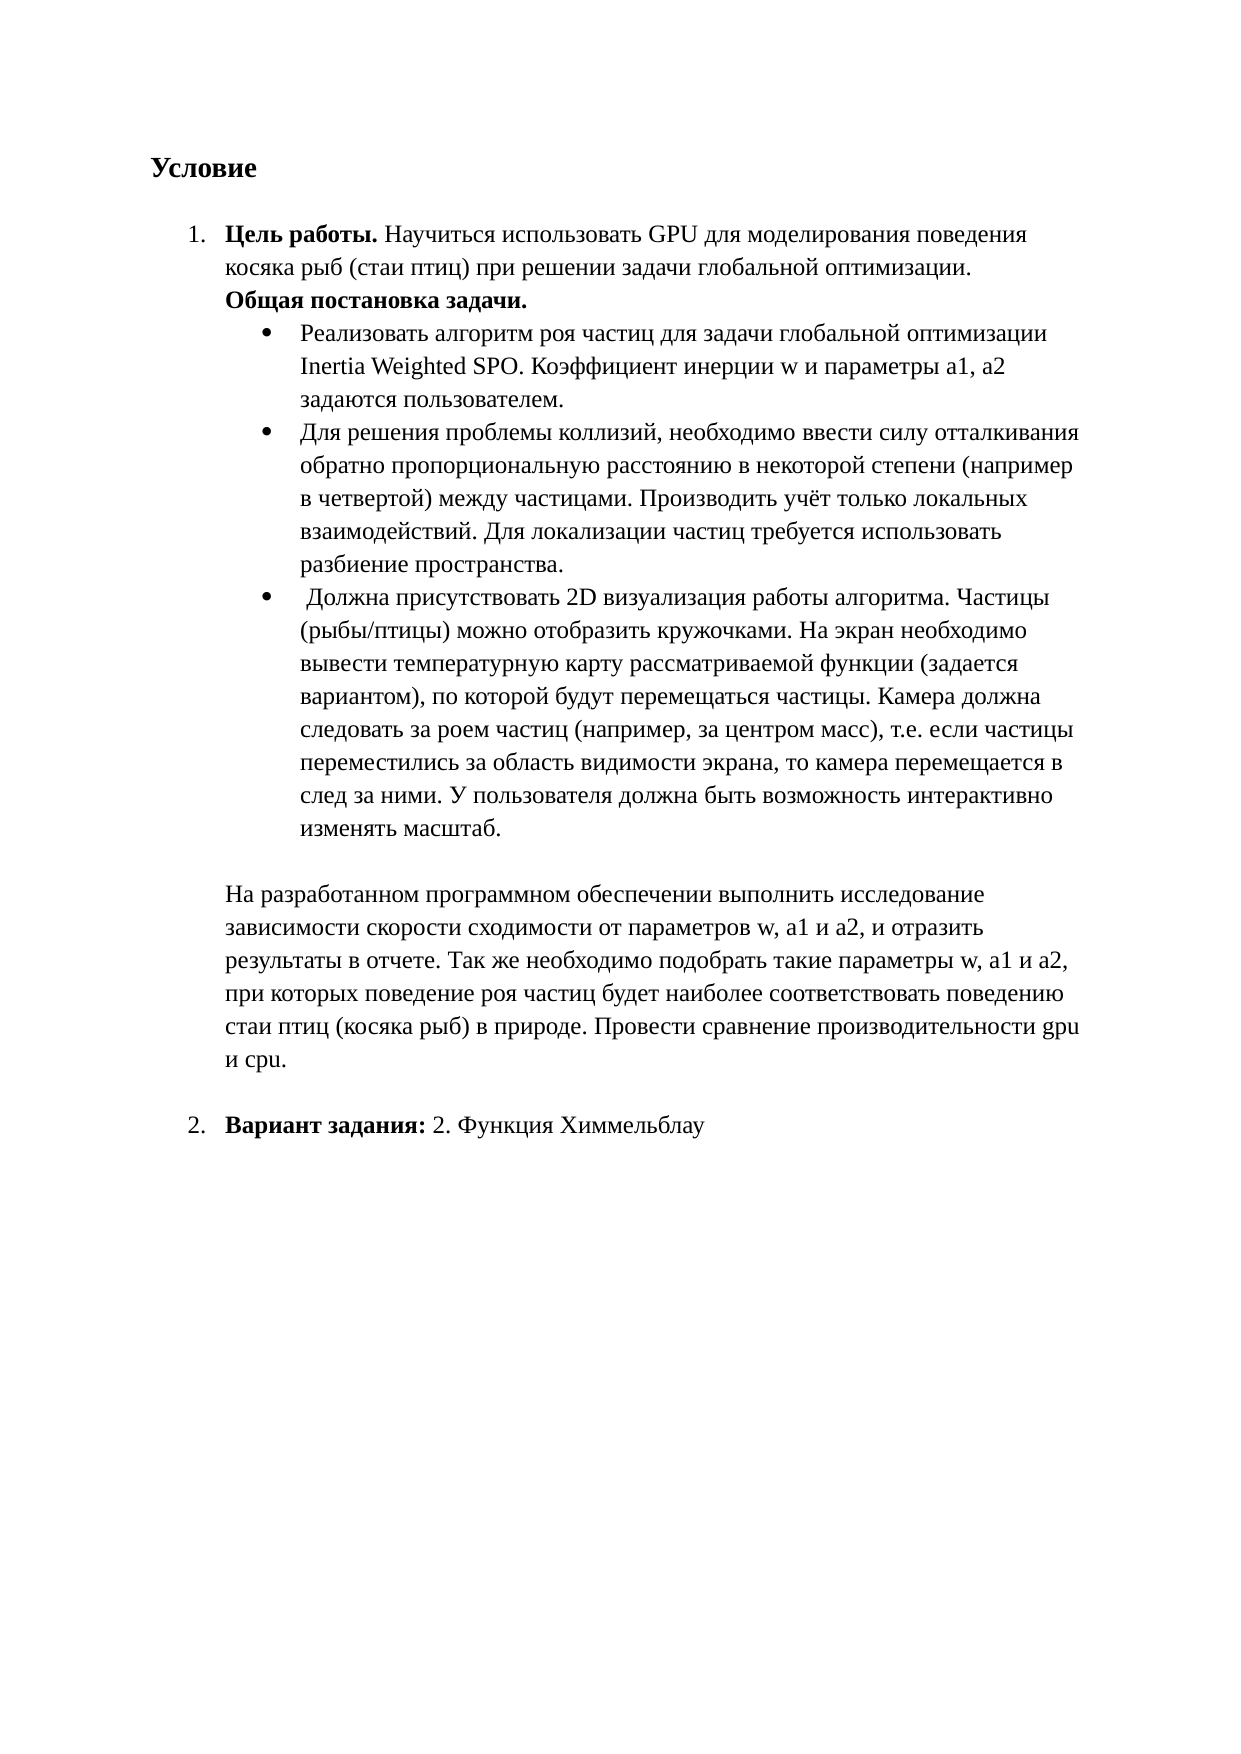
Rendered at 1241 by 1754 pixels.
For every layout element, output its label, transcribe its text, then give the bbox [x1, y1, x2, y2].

text Условие [150, 150, 1090, 183]
text Общая постановка задачи. [225, 285, 1090, 313]
text На разработанном программном обеспечении выполнить исследование зависимости скорости сходимости от параметров w, a1 и a2, и отразить результаты в отчете. Так же необходимо подобрать такие параметры w, a1 и a2, при которых поведение роя частиц будет наиболее соответствовать поведению стаи птиц (косяка рыб) в природе. Провести сравнение производительности gpu и cpu. [225, 879, 1090, 1073]
list Цель работы. Научиться использовать GPU для моделирования поведения косяка рыб (стаи птиц) при решении задачи глобальной оптимизации. [187, 219, 1090, 281]
list Вариант задания: 2. Функция Химмельблау [187, 1110, 1090, 1139]
list Для решения проблемы коллизий, необходимо​ ввести силу отталкивания обратно пропорциональную расстоянию в некоторой степени (например в четвертой) между частицами. Производить учёт только локальных взаимодействий. Для локализации частиц требуется​ использовать разбиение пространства. [262, 417, 1090, 578]
list Реализовать алгоритм роя частиц для задачи глобальной оптимизации Inertia Weighted SPO. Коэффициент инерции w и параметры a1, a2 задаются пользователем. [262, 318, 1090, 413]
list Должна присутствовать 2D визуализация работы алгоритма. Частицы (рыбы/птицы) можно отобразить кружочками. На экран необходимо вывести температурную карту рассматриваемой функции (задается вариантом), по которой будут перемещаться частицы. Камера должна​ следовать за роем частиц (например, за центром масс), т.е. если частицы переместились за область видимости экрана, то камера перемещается в след за ними. У пользователя должна​ быть возможность интерактивно изменять масштаб. [262, 582, 1090, 842]
